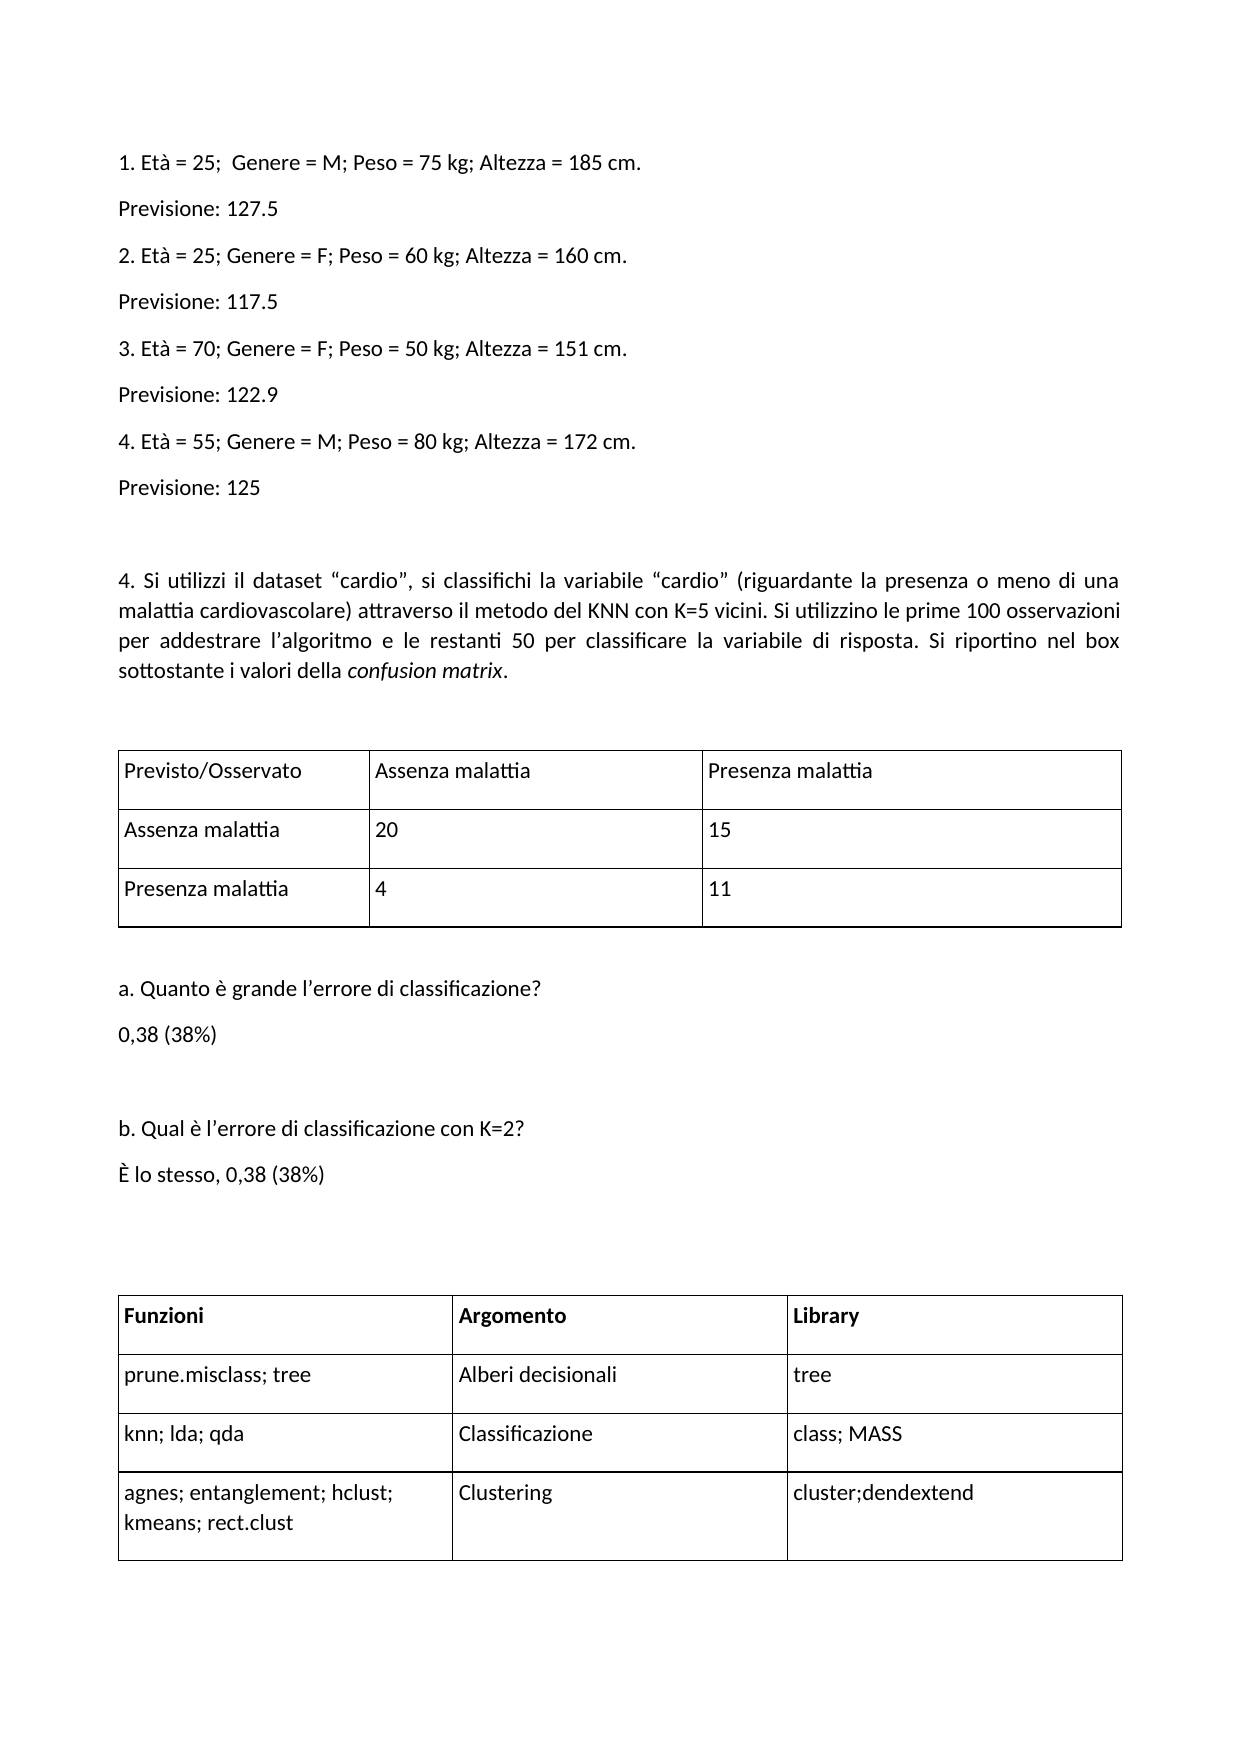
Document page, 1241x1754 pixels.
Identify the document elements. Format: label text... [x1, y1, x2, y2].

text Previsione: 122.9 [118, 380, 1122, 408]
table_cell knn; lda; qda [119, 1414, 452, 1471]
table_cell 11 [703, 869, 1121, 926]
table_header Previsto/Osservato [119, 751, 369, 808]
text 4. Età = 55; Genere = M; Peso = 80 kg; Altezza = 172 cm. [118, 427, 1122, 455]
text 1. Età = 25; Genere = M; Peso = 75 kg; Altezza = 185 cm. [118, 148, 1122, 176]
table_cell prune.misclass; tree [119, 1355, 452, 1412]
table_cell 15 [703, 810, 1121, 867]
table_cell class; MASS [788, 1414, 1122, 1471]
text 4. Si utilizzi il dataset “cardio”, si classifichi la variabile “cardio” (riguardante la presenza o meno di una malattia cardiovascolare) attraverso il metodo del KNN con K=5 vicini. Si utilizzino le prime 100 osservazioni per addestrare l’algoritmo e le restanti 50 per classificare la variabile di risposta. Si riportino nel box sottostante i valori della confusion matrix. [118, 567, 1122, 684]
text 2. Età = 25; Genere = F; Peso = 60 kg; Altezza = 160 cm. [118, 241, 1122, 269]
table_header Argomento [453, 1296, 787, 1353]
table_header Library [788, 1296, 1122, 1353]
table_cell Alberi decisionali [453, 1355, 787, 1412]
text 3. Età = 70; Genere = F; Peso = 50 kg; Altezza = 151 cm. [118, 334, 1122, 362]
text a. Quanto è grande l’errore di classificazione? [118, 974, 1122, 1002]
text È lo stesso, 0,38 (38%) [118, 1160, 1122, 1188]
table_header Presenza malattia [703, 751, 1121, 808]
text Previsione: 117.5 [118, 287, 1122, 315]
table_header Assenza malattia [370, 751, 702, 808]
table_cell tree [788, 1355, 1122, 1412]
text Previsione: 127.5 [118, 194, 1122, 222]
text Previsione: 125 [118, 473, 1122, 502]
text b. Qual è l’errore di classificazione con K=2? [118, 1114, 1122, 1142]
table_cell Presenza malattia [119, 869, 369, 926]
text 0,38 (38%) [118, 1021, 1122, 1048]
table_cell 20 [370, 810, 702, 867]
table_cell Classificazione [453, 1414, 787, 1471]
table_cell Assenza malattia [119, 810, 369, 867]
table_header Funzioni [119, 1296, 452, 1353]
table_cell Clustering [453, 1473, 787, 1560]
table_cell cluster;dendextend [788, 1473, 1122, 1560]
table_cell 4 [370, 869, 702, 926]
table_cell agnes; entanglement; hclust; kmeans; rect.clust [119, 1473, 452, 1560]
